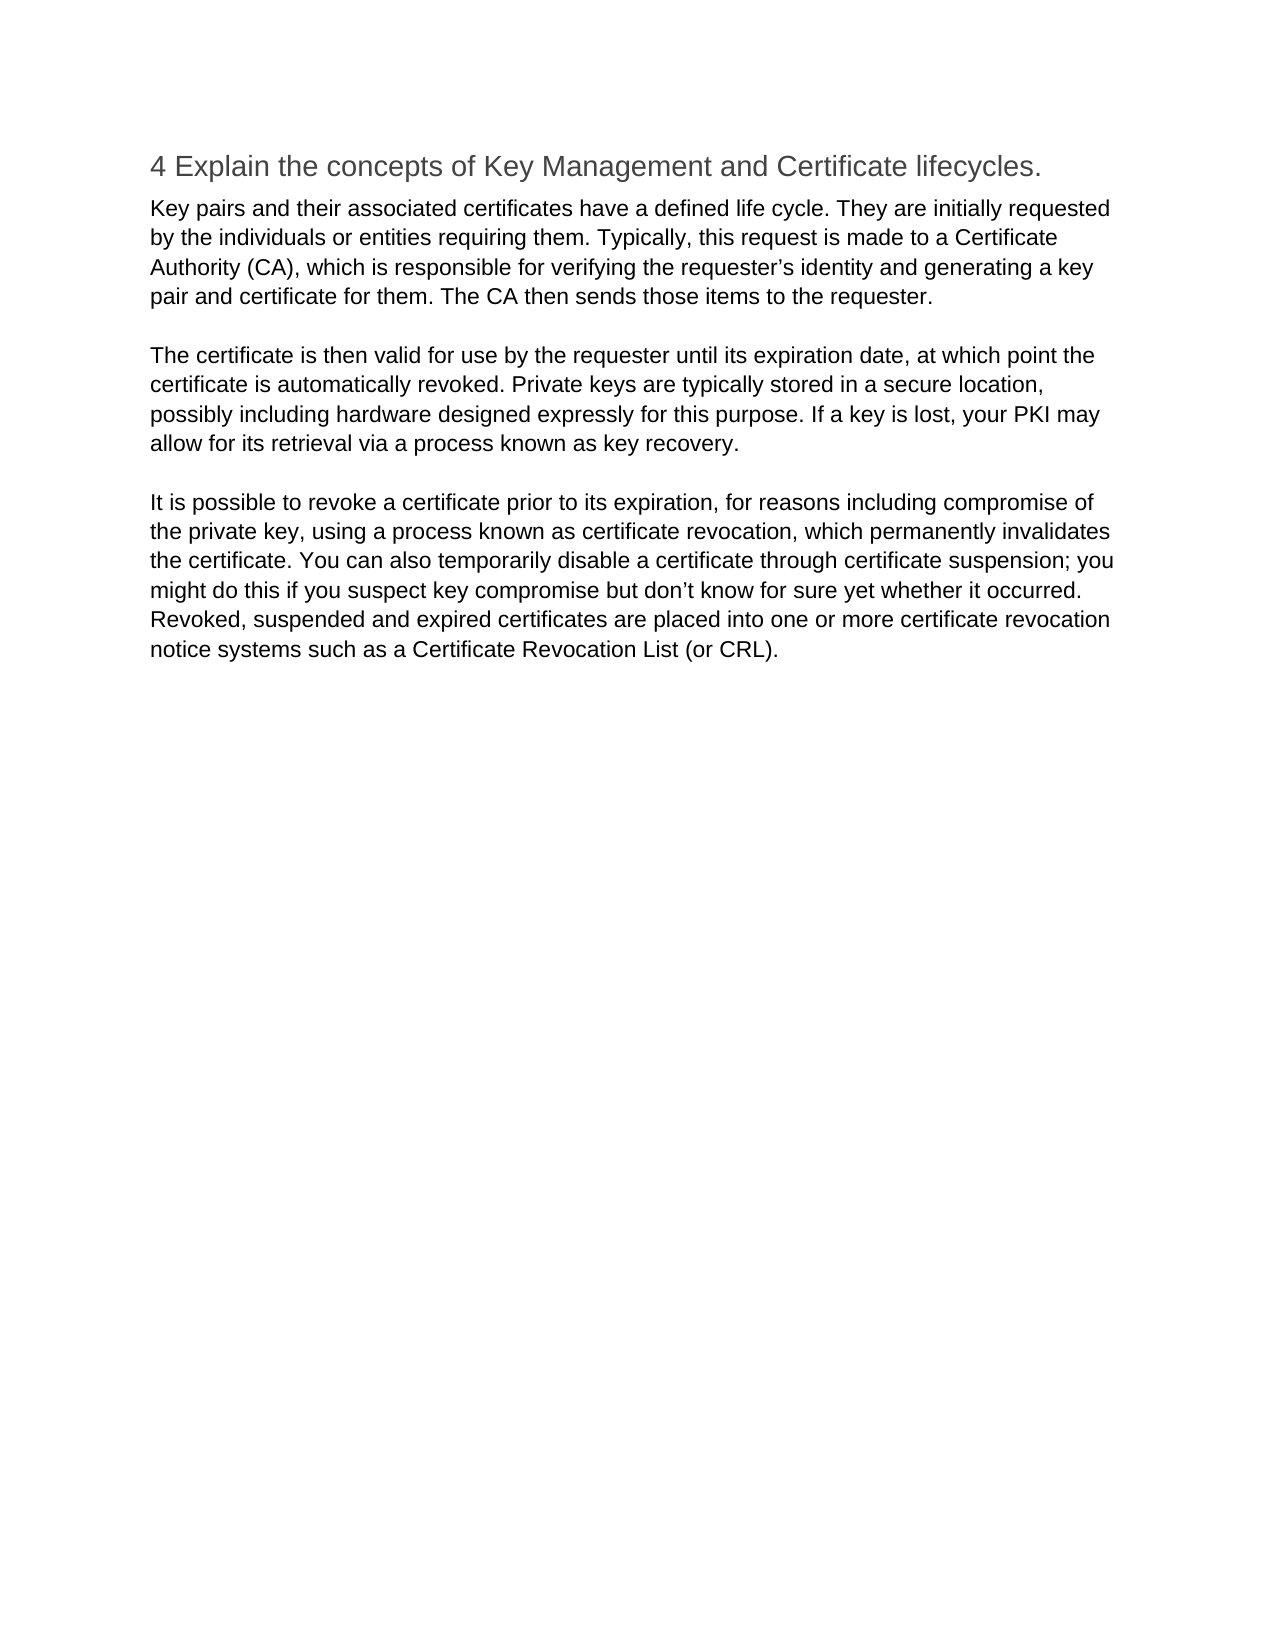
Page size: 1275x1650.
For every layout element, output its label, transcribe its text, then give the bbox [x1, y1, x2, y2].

text Key pairs and their associated certificates have a defined life cycle. They are initially requested by the individuals or entities requiring them. Typically, this request is made to a Certificate Authority (CA), which is responsible for verifying the requester’s identity and generating a key pair and certificate for them. The CA then sends those items to the requester. [150, 196, 1125, 309]
text It is possible to revoke a certificate prior to its expiration, for reasons including compromise of the private key, using a process known as certificate revocation, which permanently invalidates the certificate. You can also temporarily disable a certificate through certificate suspension; you might do this if you suspect key compromise but don’t know for sure yet whether it occurred. Revoked, suspended and expired certificates are placed into one or more certificate revocation notice systems such as a Certificate Revocation List (or CRL). [150, 489, 1125, 662]
subtitle 4 Explain the concepts of Key Management and Certificate lifecycles. [150, 150, 1125, 183]
text The certificate is then valid for use by the requester until its expiration date, at which point the certificate is automatically revoked. Private keys are typically stored in a secure location, possibly including hardware designed expressly for this purpose. If a key is lost, your PKI may allow for its retrieval via a process known as key recovery. [150, 343, 1125, 456]
